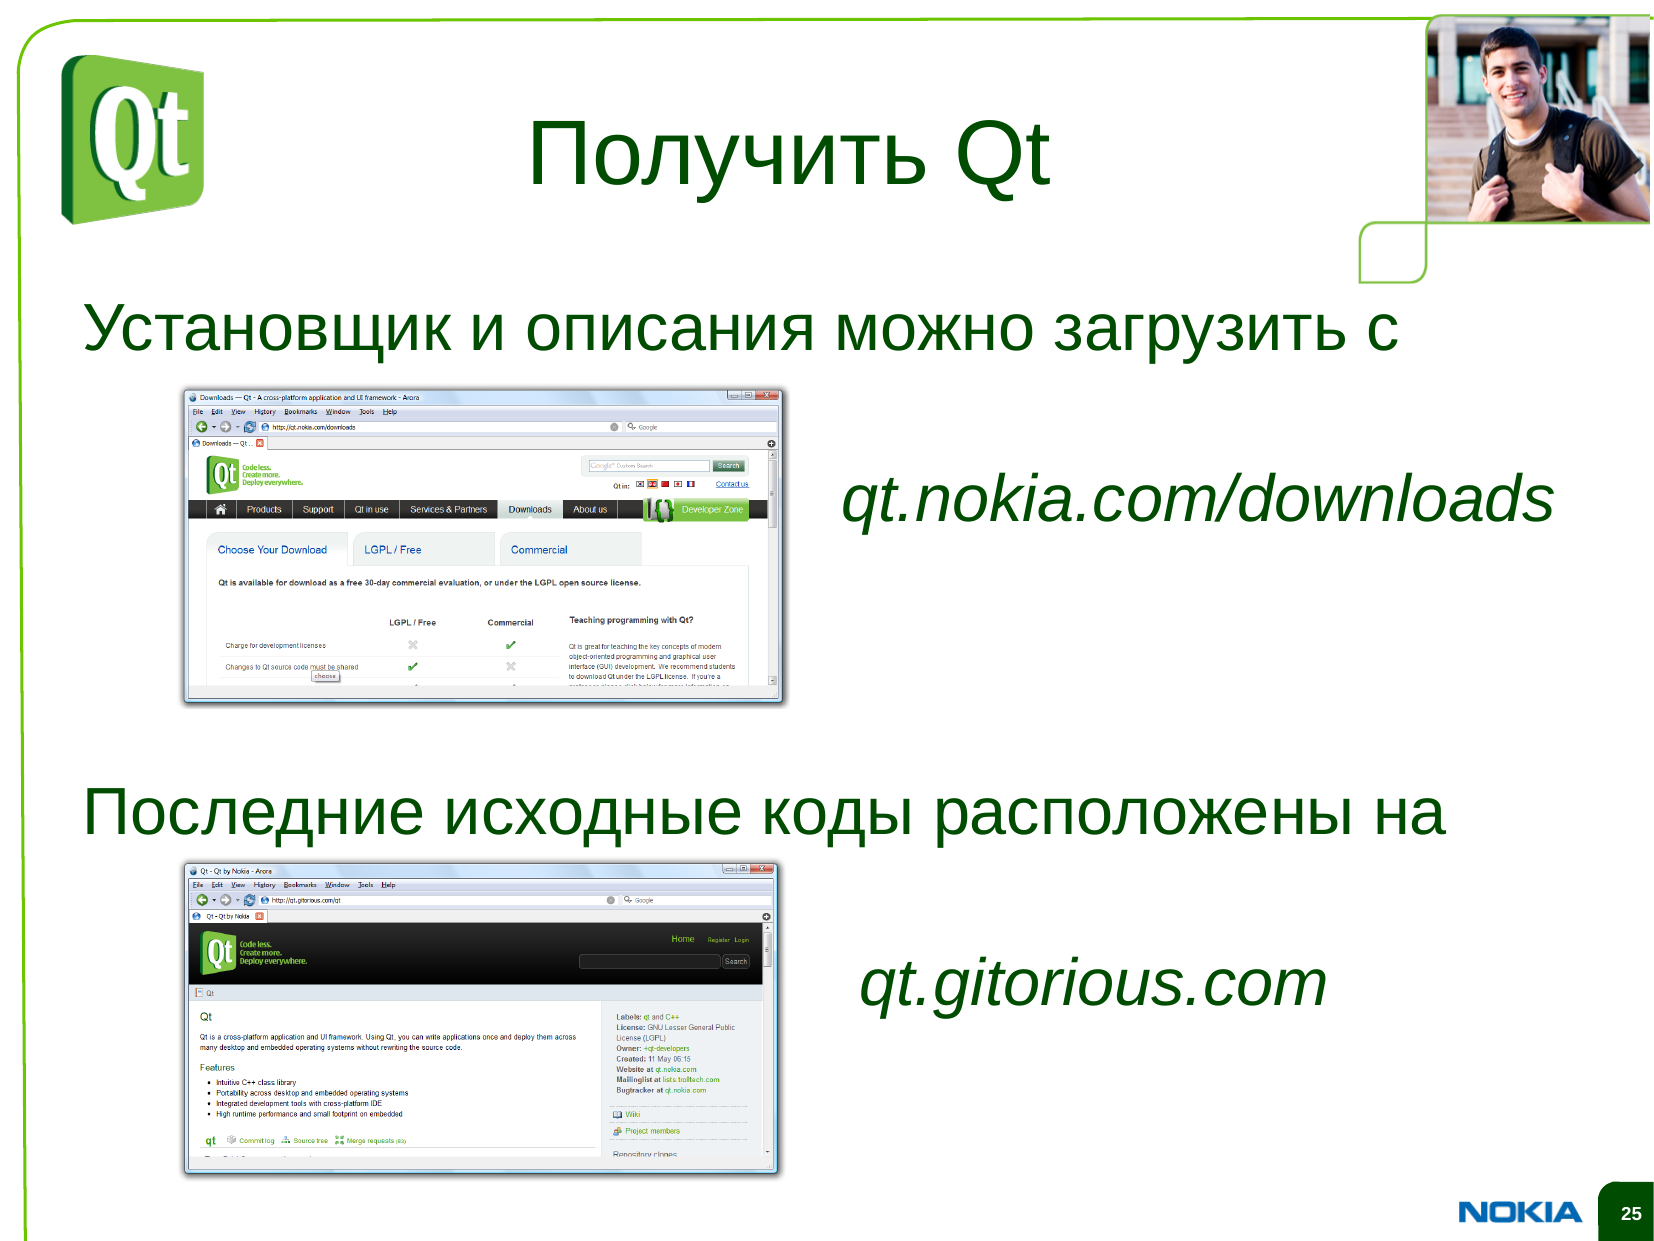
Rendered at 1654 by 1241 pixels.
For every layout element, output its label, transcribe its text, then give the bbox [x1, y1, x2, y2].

picture [1335, 3, 1650, 304]
picture [61, 55, 204, 225]
picture [177, 383, 790, 709]
picture [177, 856, 787, 1182]
list Установщик и описания можно загрузить с qt.nokia.com/downloads Последние исходные коды расположены на qt.gitorious.com [82, 290, 1571, 1094]
picture [1459, 1201, 1583, 1223]
title Получить Qt [251, 49, 1327, 257]
